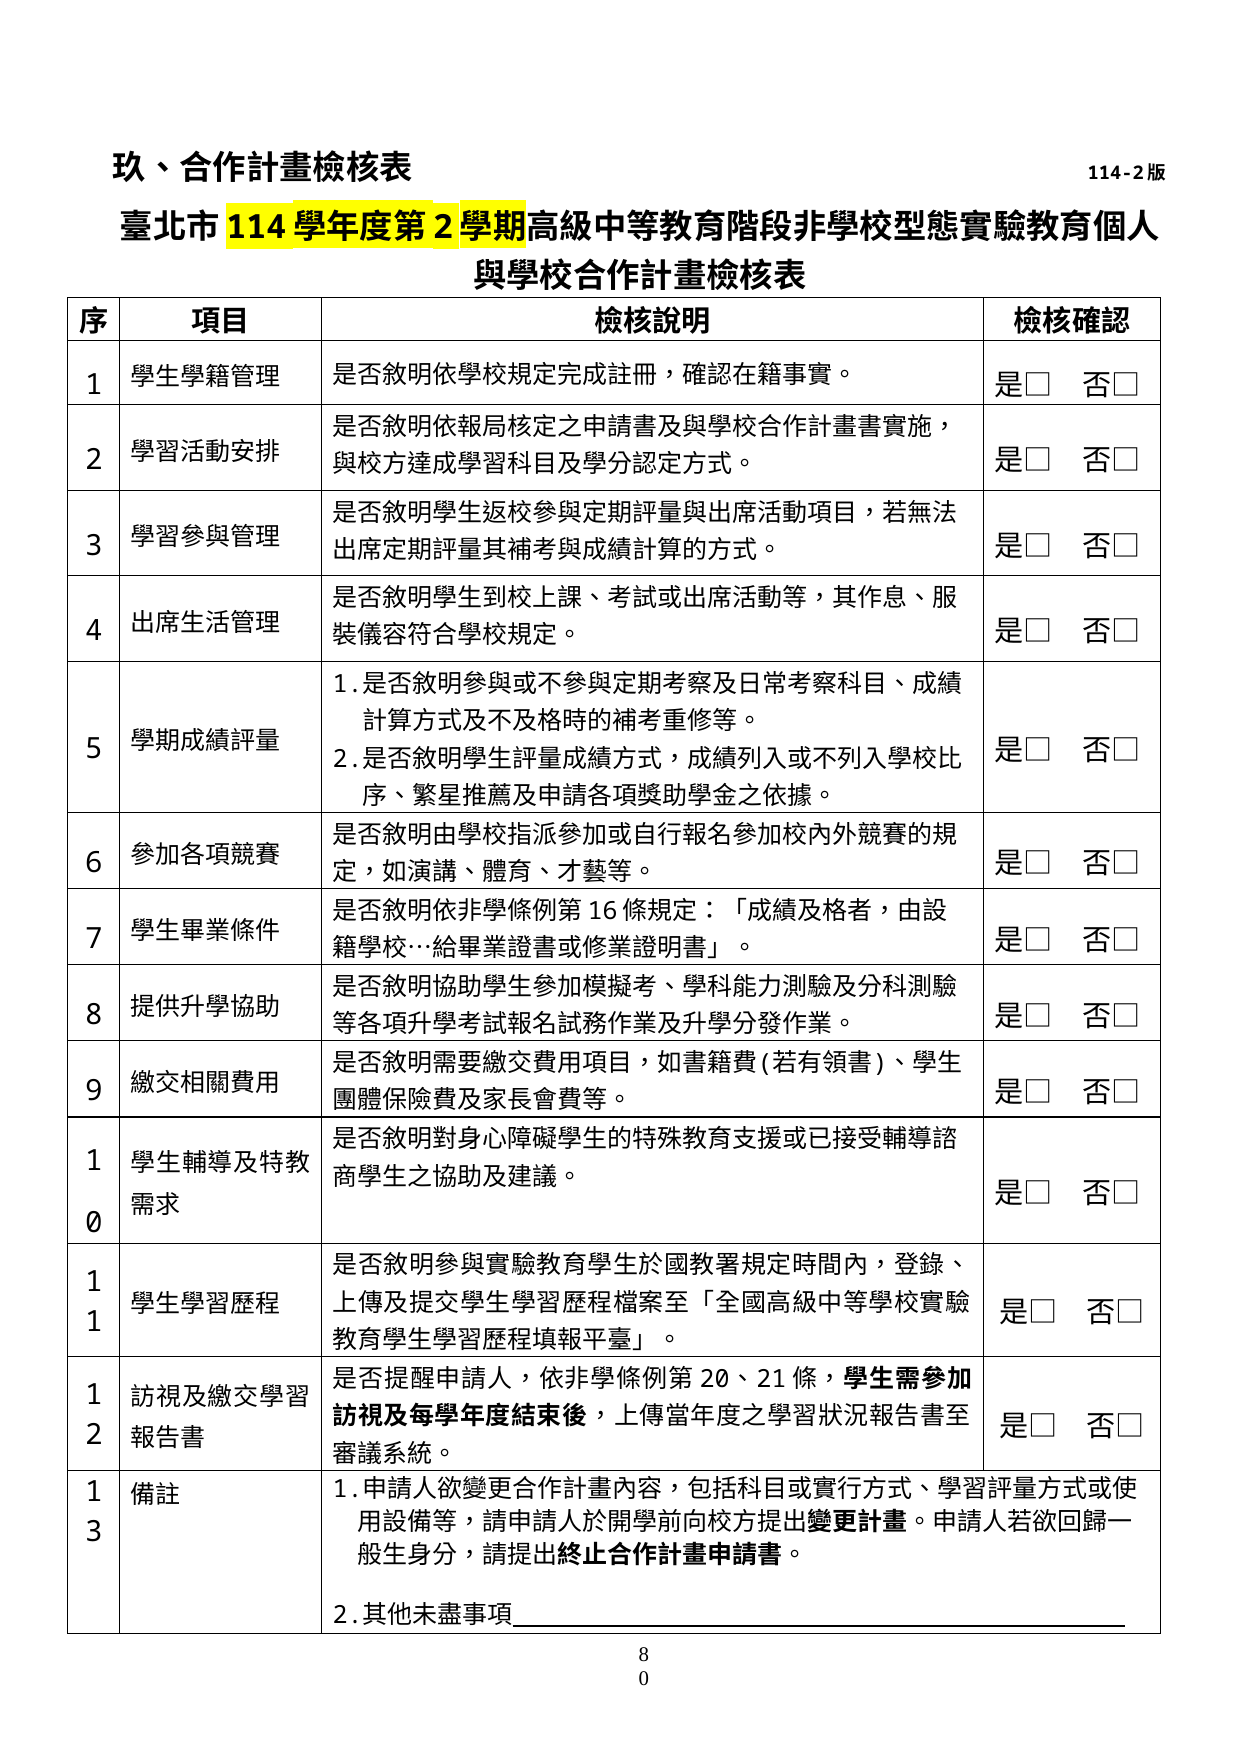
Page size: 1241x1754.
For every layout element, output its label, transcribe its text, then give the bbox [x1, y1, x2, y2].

table_cell 是□ 否□ [984, 965, 1160, 1040]
table_cell 備註 [120, 1471, 321, 1633]
table_cell 13 [68, 1471, 119, 1633]
table_cell 是□ 否□ [984, 1244, 1160, 1356]
table_cell 1.申請人欲變更合作計畫內容，包括科目或實行方式、學習評量方式或使用設備等，請申請人於開學前向校方提出變更計畫。申請人若欲回歸一般生身分，請提出終止合作計畫申請書。 2.其他未盡事項 [322, 1471, 1160, 1633]
table_cell 3 [68, 491, 119, 575]
table_cell 是否提醒申請人，依非學條例第20、21條，學生需參加訪視及每學年度結束後，上傳當年度之學習狀況報告書至審議系統。 [322, 1357, 983, 1469]
table_cell 是□ 否□ [984, 1357, 1160, 1469]
table_cell 是否敘明需要繳交費用項目，如書籍費(若有領書)、學生團體保險費及家長會費等。 [322, 1041, 983, 1116]
table_cell 是□ 否□ [984, 1041, 1160, 1116]
table_cell 出席生活管理 [120, 576, 321, 661]
table_cell 學生輔導及特教需求 [120, 1118, 321, 1242]
table_cell 12 [68, 1357, 119, 1469]
table_cell 提供升學協助 [120, 965, 321, 1040]
table_cell 學習參與管理 [120, 491, 321, 575]
table_cell 1.是否敘明參與或不參與定期考察及日常考察科目、成績計算方式及不及格時的補考重修等。 2.是否敘明學生評量成績方式，成績列入或不列入學校比序、繁星推薦及申請各項獎助學金之依據。 [322, 662, 983, 812]
table_cell 是□ 否□ [984, 1118, 1160, 1242]
table_cell 學生學習歷程 [120, 1244, 321, 1356]
table_cell 7 [68, 889, 119, 964]
table_cell 10 [68, 1118, 119, 1242]
table_cell 是否敘明學生返校參與定期評量與出席活動項目，若無法出席定期評量其補考與成績計算的方式。 [322, 491, 983, 575]
table_cell 是否敘明協助學生參加模擬考、學科能力測驗及分科測驗等各項升學考試報名試務作業及升學分發作業。 [322, 965, 983, 1040]
subtitle 玖、合作計畫檢核表 114-2版 [112, 140, 1167, 189]
table_cell 是□ 否□ [984, 405, 1160, 490]
table_cell 是□ 否□ [984, 341, 1160, 404]
table_cell 是□ 否□ [984, 491, 1160, 575]
table_cell 11 [68, 1244, 119, 1356]
table_header 項目 [120, 298, 321, 340]
table_cell 是否敘明對身心障礙學生的特殊教育支援或已接受輔導諮商學生之協助及建議。 [322, 1118, 983, 1242]
table_header 檢核說明 [322, 298, 983, 340]
table_cell 1 [68, 341, 119, 404]
table_cell 是否敘明依非學條例第16條規定：「成績及格者，由設籍學校…給畢業證書或修業證明書」。 [322, 889, 983, 964]
table_cell 是否敘明由學校指派參加或自行報名參加校內外競賽的規定，如演講、體育、才藝等。 [322, 813, 983, 888]
table_cell 是否敘明依學校規定完成註冊，確認在籍事實。 [322, 341, 983, 404]
table_cell 是□ 否□ [984, 576, 1160, 661]
table_header 序 [68, 298, 119, 340]
table_cell 是否敘明學生到校上課、考試或出席活動等，其作息、服裝儀容符合學校規定。 [322, 576, 983, 661]
table_cell 是□ 否□ [984, 662, 1160, 812]
table_cell 學期成績評量 [120, 662, 321, 812]
table_cell 5 [68, 662, 119, 812]
table_cell 學生學籍管理 [120, 341, 321, 404]
table_cell 8 [68, 965, 119, 1040]
table_cell 學習活動安排 [120, 405, 321, 490]
table_cell 是□ 否□ [984, 889, 1160, 964]
table_cell 是否敘明依報局核定之申請書及與學校合作計畫書實施，與校方達成學習科目及學分認定方式。 [322, 405, 983, 490]
table_cell 訪視及繳交學習報告書 [120, 1357, 321, 1469]
table_cell 4 [68, 576, 119, 661]
table_cell 6 [68, 813, 119, 888]
text 臺北市114學年度第2學期高級中等教育階段非學校型態實驗教育個人與學校合作計畫檢核表 [112, 200, 1167, 297]
table_cell 是□ 否□ [984, 813, 1160, 888]
table_header 檢核確認 [984, 298, 1160, 340]
table_cell 2 [68, 405, 119, 490]
table_cell 參加各項競賽 [120, 813, 321, 888]
table_cell 9 [68, 1041, 119, 1116]
table_cell 是否敘明參與實驗教育學生於國教署規定時間內，登錄、上傳及提交學生學習歷程檔案至「全國高級中等學校實驗教育學生學習歷程填報平臺」。 [322, 1244, 983, 1356]
table_cell 學生畢業條件 [120, 889, 321, 964]
table_cell 繳交相關費用 [120, 1041, 321, 1116]
